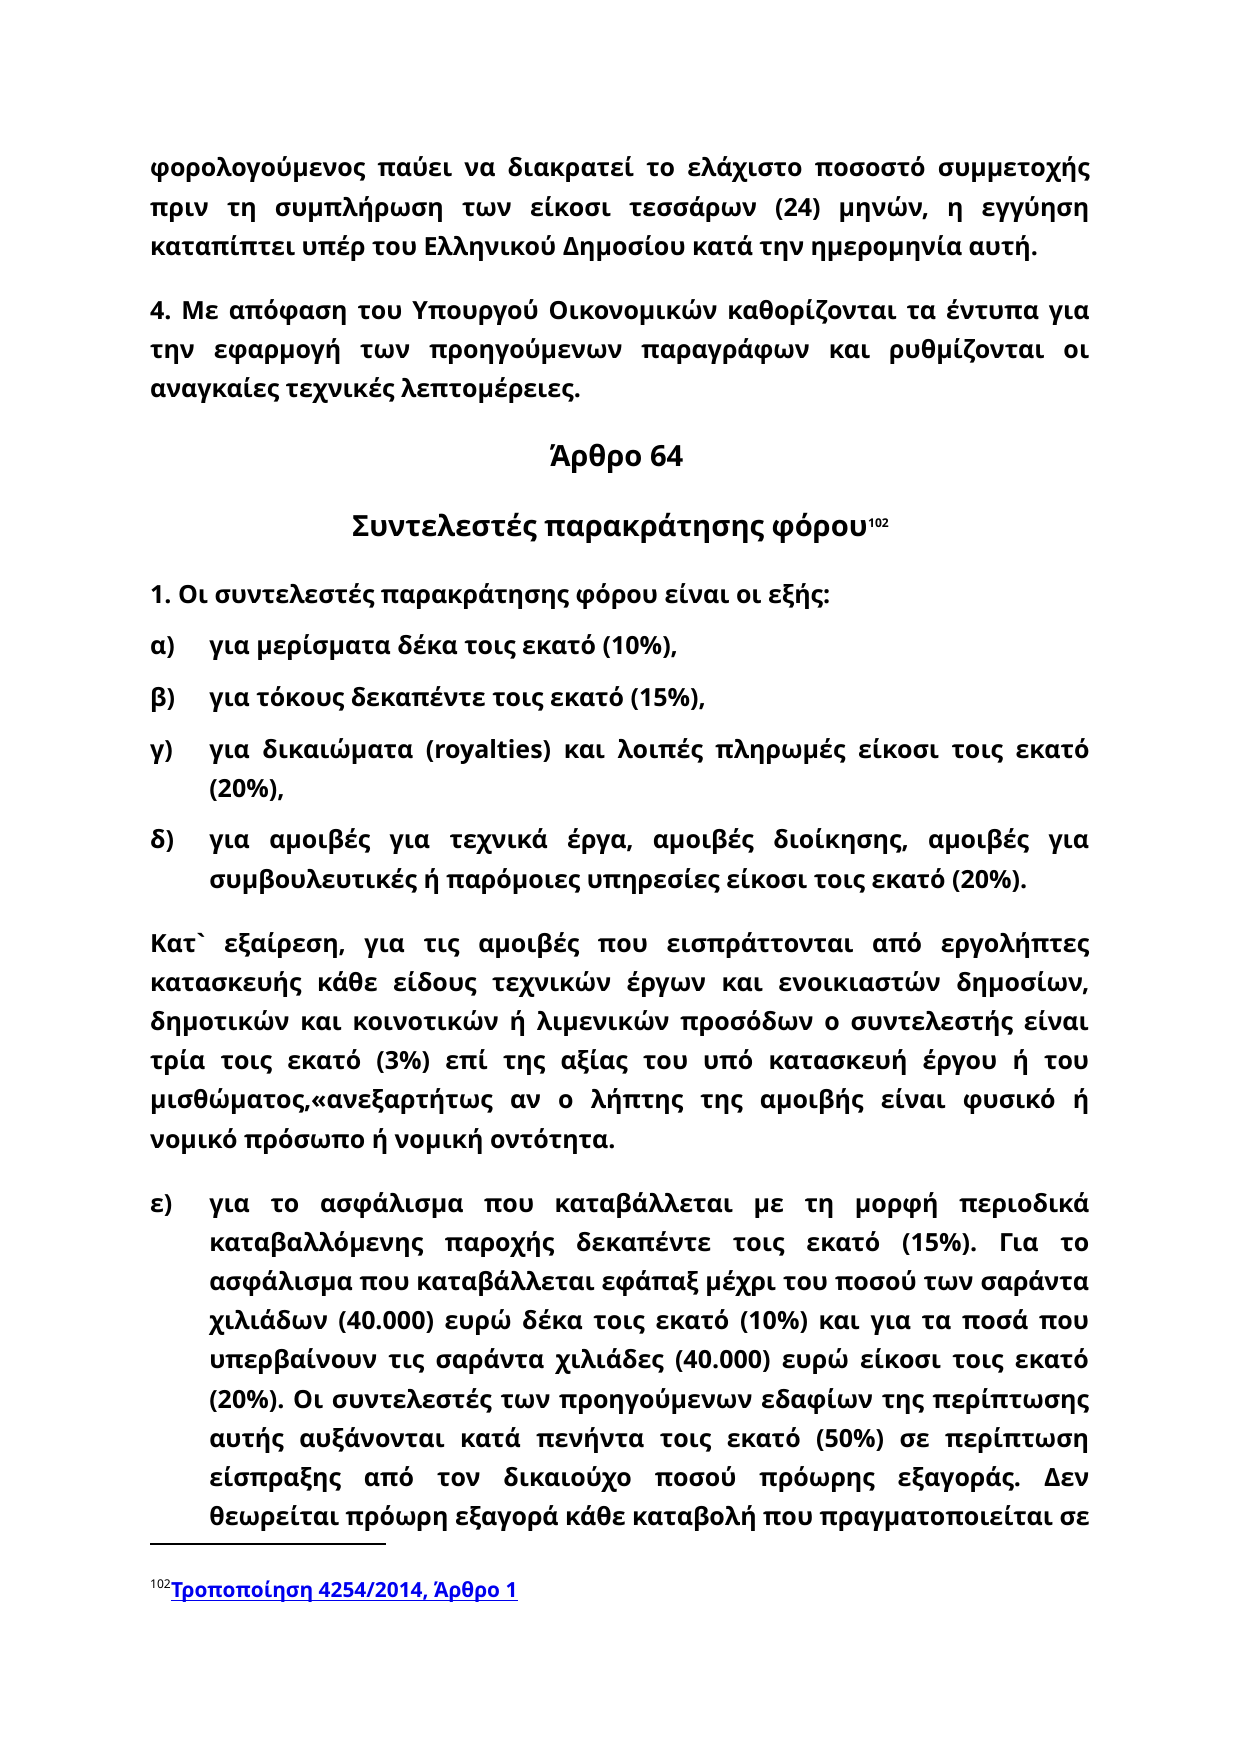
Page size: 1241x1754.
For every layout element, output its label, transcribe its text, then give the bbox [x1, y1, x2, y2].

text φορολογούμενος παύει να διακρατεί το ελάχιστο ποσοστό συμμετοχής πριν τη συμπλήρωση των είκοσι τεσσάρων (24) μηνών, η εγγύηση καταπίπτει υπέρ του Ελληνικού Δημοσίου κατά την ημερομηνία αυτή. [150, 150, 1090, 262]
list β) για τόκους δεκαπέντε τοις εκατό (15%), [150, 679, 1090, 714]
list α) για μερίσματα δέκα τοις εκατό (10%), [150, 628, 1090, 662]
list γ) για δικαιώματα (royalties) και λοιπές πληρωμές είκοσι τοις εκατό (20%), [150, 731, 1090, 804]
subtitle Συντελεστές παρακράτησης φόρου [150, 506, 1090, 545]
list δ) για αμοιβές για τεχνικά έργα, αμοιβές διοίκησης, αμοιβές για συμβουλευτικές ή παρόμοιες υπηρεσίες είκοσι τοις εκατό (20%). [150, 822, 1090, 895]
text Κατ` εξαίρεση, για τις αμοιβές που εισπράττονται από εργολήπτες κατασκευής κάθε είδους τεχνικών έργων και ενοικιαστών δημοσίων, δημοτικών και κοινοτικών ή λιμενικών προσόδων ο συντελεστής είναι τρία τοις εκατό (3%) επί της αξίας του υπό κατασκευή έργου ή του μισθώματος,«ανεξαρτήτως αν ο λήπτης της αμοιβής είναι φυσικό ή νομικό πρόσωπο ή νομική οντότητα. [150, 925, 1090, 1155]
text Τροποποίηση 4254/2014, Άρθρο 1 [150, 1576, 1090, 1604]
text 1. Οι συντελεστές παρακράτησης φόρου είναι οι εξής: [150, 576, 1090, 610]
text 4. Με απόφαση του Υπουργού Οικονομικών καθορίζονται τα έντυπα για την εφαρμογή των προηγούμενων παραγράφων και ρυθμίζονται οι αναγκαίες τεχνικές λεπτομέρειες. [150, 292, 1090, 405]
list ε) για το ασφάλισμα που καταβάλλεται με τη μορφή περιοδικά καταβαλλόμενης παροχής δεκαπέντε τοις εκατό (15%). Για το ασφάλισμα που καταβάλλεται εφάπαξ μέχρι του ποσού των σαράντα χιλιάδων (40.000) ευρώ δέκα τοις εκατό (10%) και για τα ποσά που υπερβαίνουν τις σαράντα χιλιάδες (40.000) ευρώ είκοσι τοις εκατό (20%). Οι συντελεστές των προηγούμενων εδαφίων της περίπτωσης αυτής αυξάνονται κατά πενήντα τοις εκατό (50%) σε περίπτωση είσπραξης από τον δικαιούχο ποσού πρόωρης εξαγοράς. Δεν θεωρείται πρόωρη εξαγορά κάθε καταβολή που πραγματοποιείται σε [150, 1185, 1090, 1533]
subtitle Άρθρο 64 [150, 435, 1090, 475]
